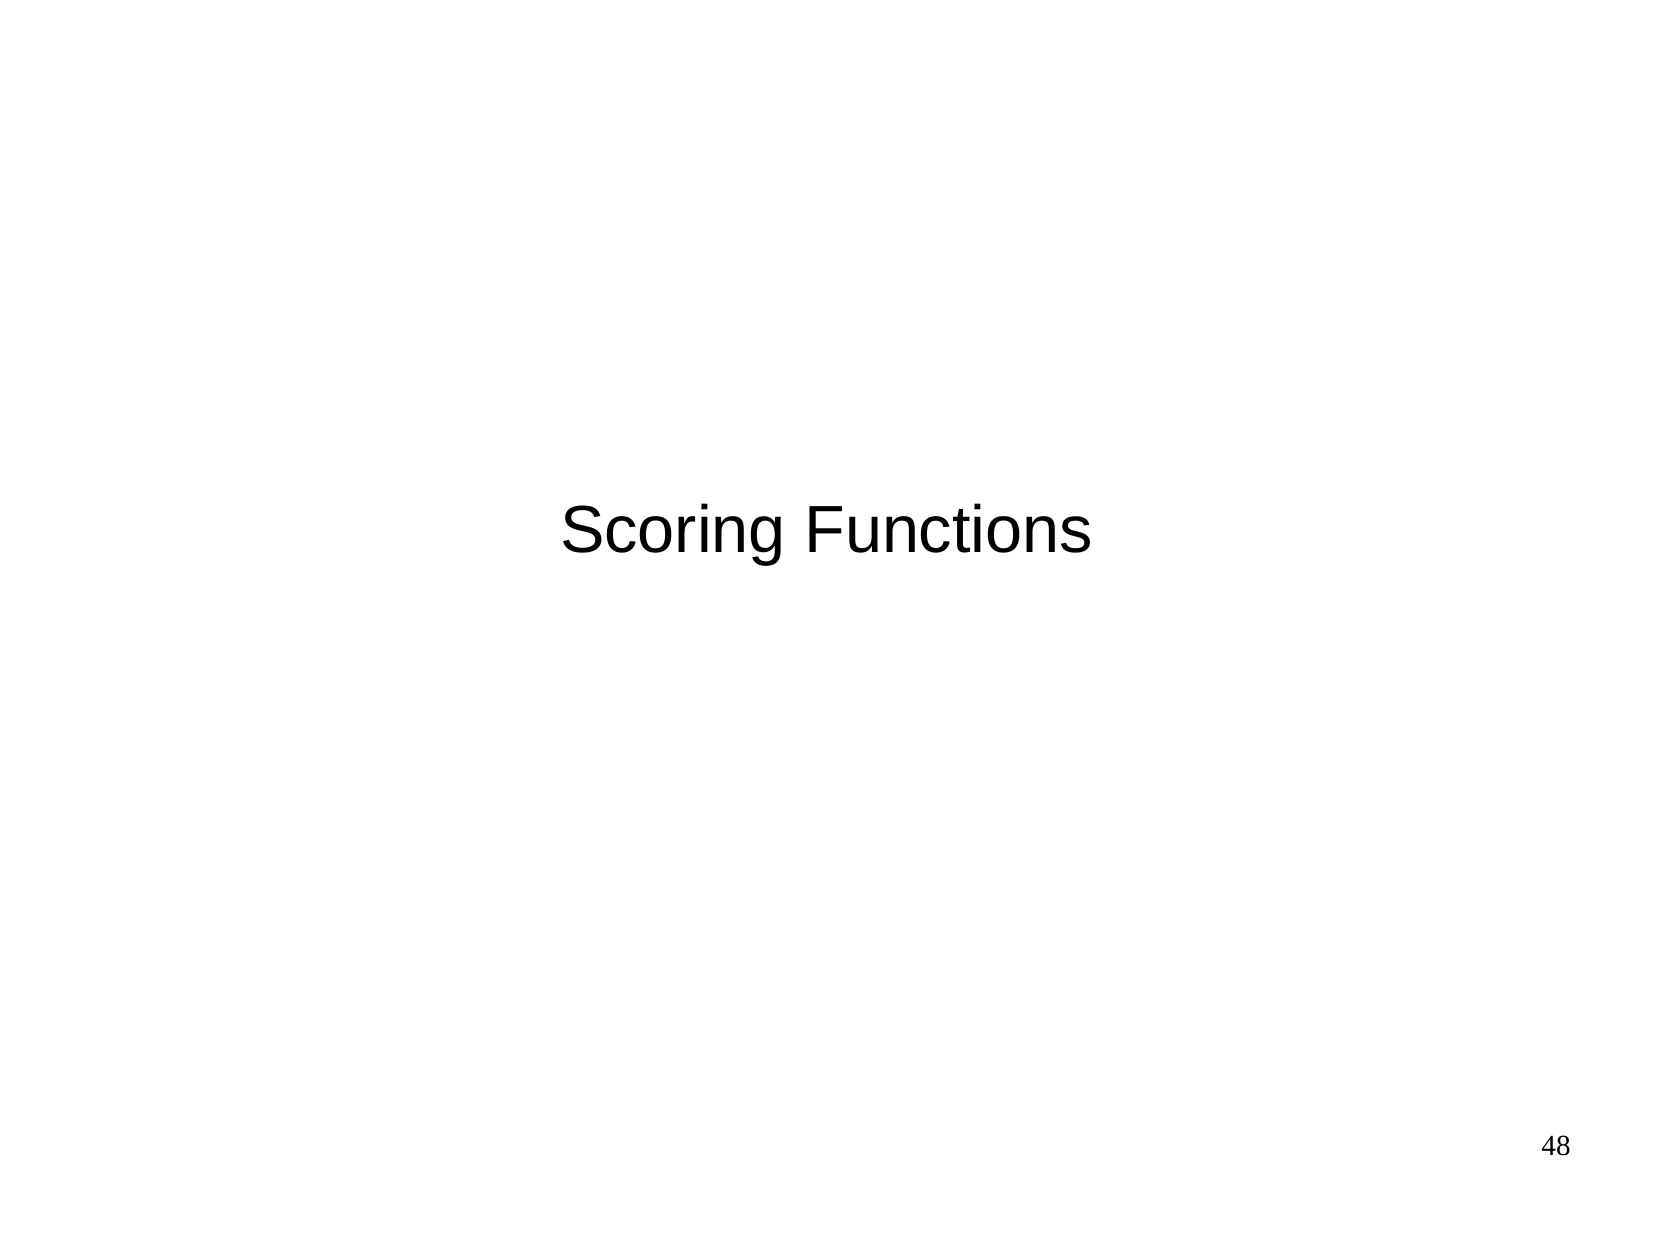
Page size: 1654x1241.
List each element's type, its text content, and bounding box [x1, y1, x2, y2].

subtitle Scoring Functions [82, 49, 1571, 1010]
